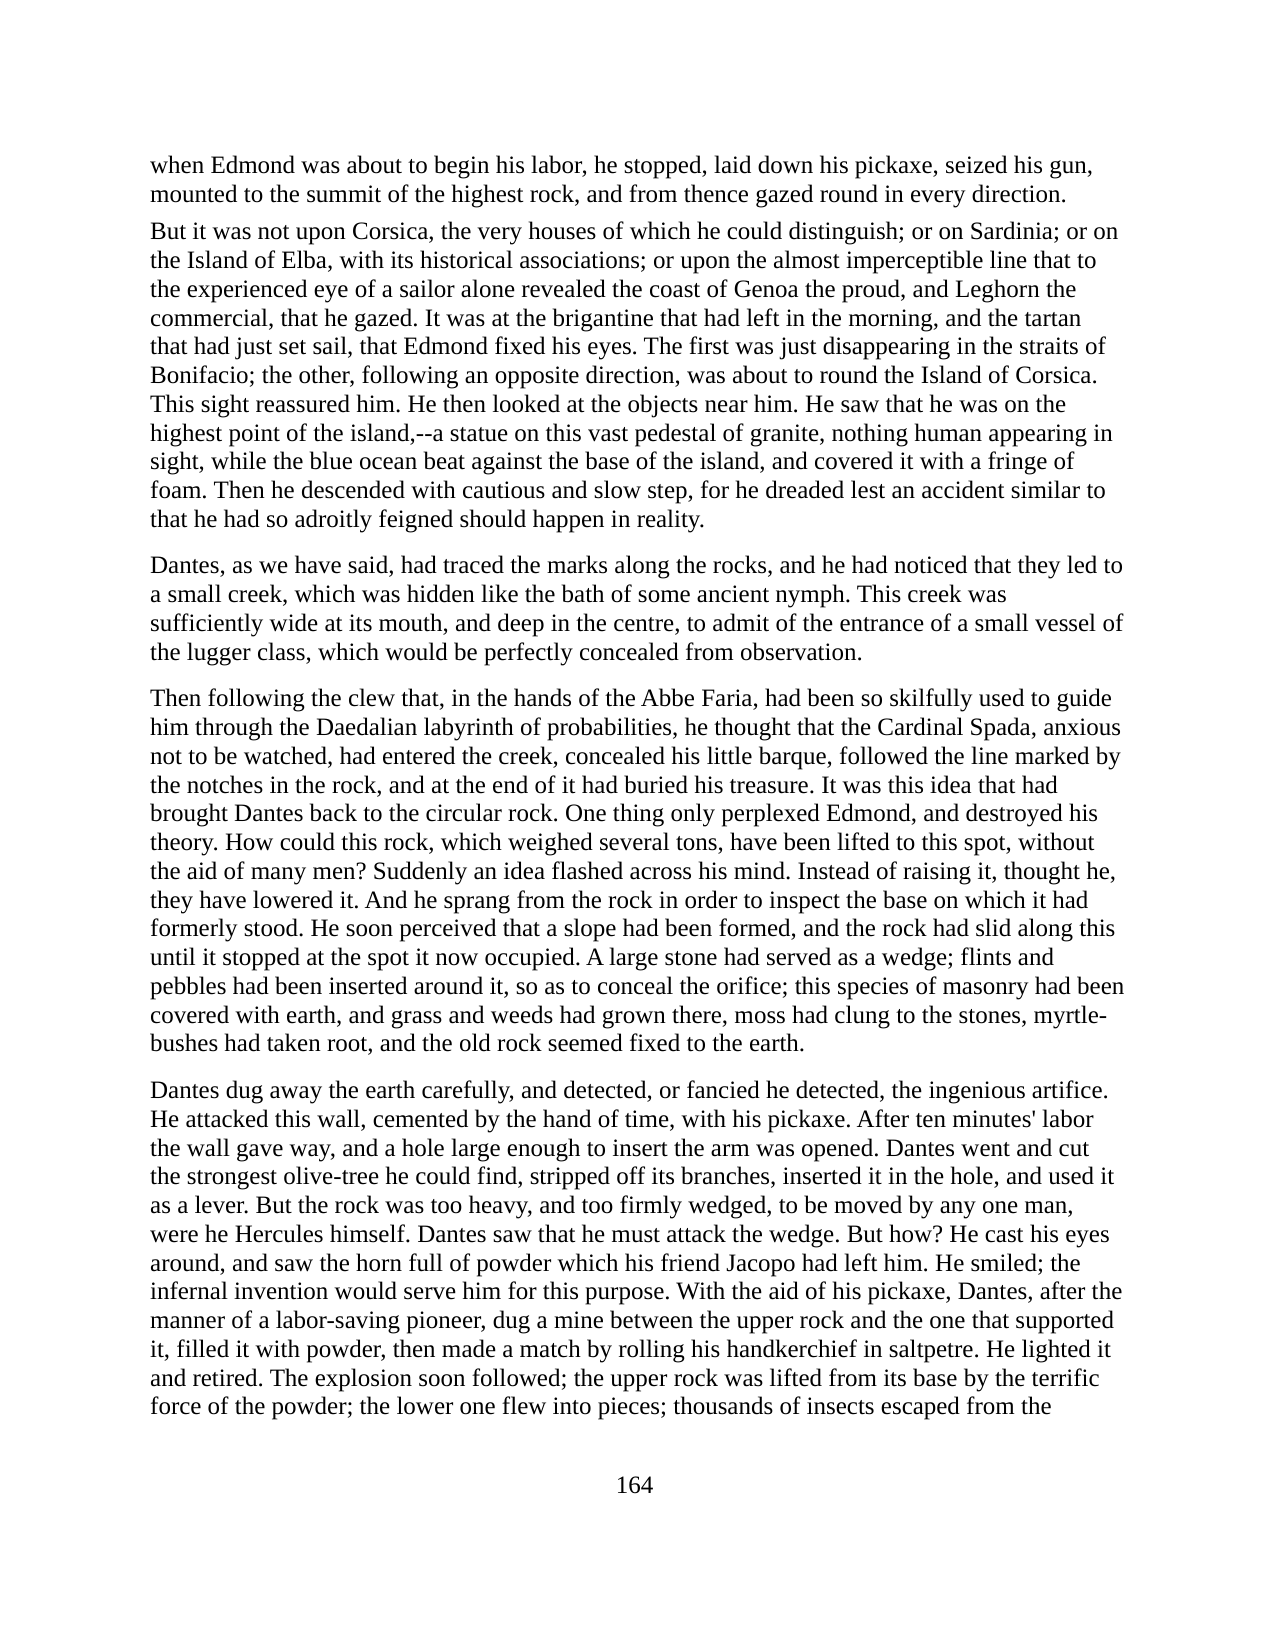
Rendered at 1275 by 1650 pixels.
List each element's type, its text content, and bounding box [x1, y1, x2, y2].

text when Edmond was about to begin his labor, he stopped, laid down his pickaxe, seized his gun, mounted to the summit of the highest rock, and from thence gazed round in every direction. [150, 150, 1125, 207]
text But it was not upon Corsica, the very houses of which he could distinguish; or on Sardinia; or on the Island of Elba, with its historical associations; or upon the almost imperceptible line that to the experienced eye of a sailor alone revealed the coast of Genoa the proud, and Leghorn the commercial, that he gazed. It was at the brigantine that had left in the morning, and the tartan that had just set sail, that Edmond fixed his eyes. The first was just disappearing in the straits of Bonifacio; the other, following an opposite direction, was about to round the Island of Corsica. This sight reassured him. He then looked at the objects near him. He saw that he was on the highest point of the island,--a statue on this vast pedestal of granite, nothing human appearing in sight, while the blue ocean beat against the base of the island, and covered it with a fringe of foam. Then he descended with cautious and slow step, for he dreaded lest an accident similar to that he had so adroitly feigned should happen in reality. [150, 216, 1125, 533]
text Then following the clew that, in the hands of the Abbe Faria, had been so skilfully used to guide him through the Daedalian labyrinth of probabilities, he thought that the Cardinal Spada, anxious not to be watched, had entered the creek, concealed his little barque, followed the line marked by the notches in the rock, and at the end of it had buried his treasure. It was this idea that had brought Dantes back to the circular rock. One thing only perplexed Edmond, and destroyed his theory. How could this rock, which weighed several tons, have been lifted to this spot, without the aid of many men? Suddenly an idea flashed across his mind. Instead of raising it, thought he, they have lowered it. And he sprang from the rock in order to inspect the base on which it had formerly stood. He soon perceived that a slope had been formed, and the rock had slid along this until it stopped at the spot it now occupied. A large stone had served as a wedge; flints and pebbles had been inserted around it, so as to conceal the orifice; this species of masonry had been covered with earth, and grass and weeds had grown there, moss had clung to the stones, myrtle-bushes had taken root, and the old rock seemed fixed to the earth. [150, 683, 1125, 1057]
text Dantes dug away the earth carefully, and detected, or fancied he detected, the ingenious artifice. He attacked this wall, cemented by the hand of time, with his pickaxe. After ten minutes' labor the wall gave way, and a hole large enough to insert the arm was opened. Dantes went and cut the strongest olive-tree he could find, stripped off its branches, inserted it in the hole, and used it as a lever. But the rock was too heavy, and too firmly wedged, to be moved by any one man, were he Hercules himself. Dantes saw that he must attack the wedge. But how? He cast his eyes around, and saw the horn full of powder which his friend Jacopo had left him. He smiled; the infernal invention would serve him for this purpose. With the aid of his pickaxe, Dantes, after the manner of a labor-saving pioneer, dug a mine between the upper rock and the one that supported it, filled it with powder, then made a match by rolling his handkerchief in saltpetre. He lighted it and retired. The explosion soon followed; the upper rock was lifted from its base by the terrific force of the powder; the lower one flew into pieces; thousands of insects escaped from the [150, 1075, 1125, 1420]
text Dantes, as we have said, had traced the marks along the rocks, and he had noticed that they led to a small creek, which was hidden like the bath of some ancient nymph. This creek was sufficiently wide at its mouth, and deep in the centre, to admit of the entrance of a small vessel of the lugger class, which would be perfectly concealed from observation. [150, 551, 1125, 666]
